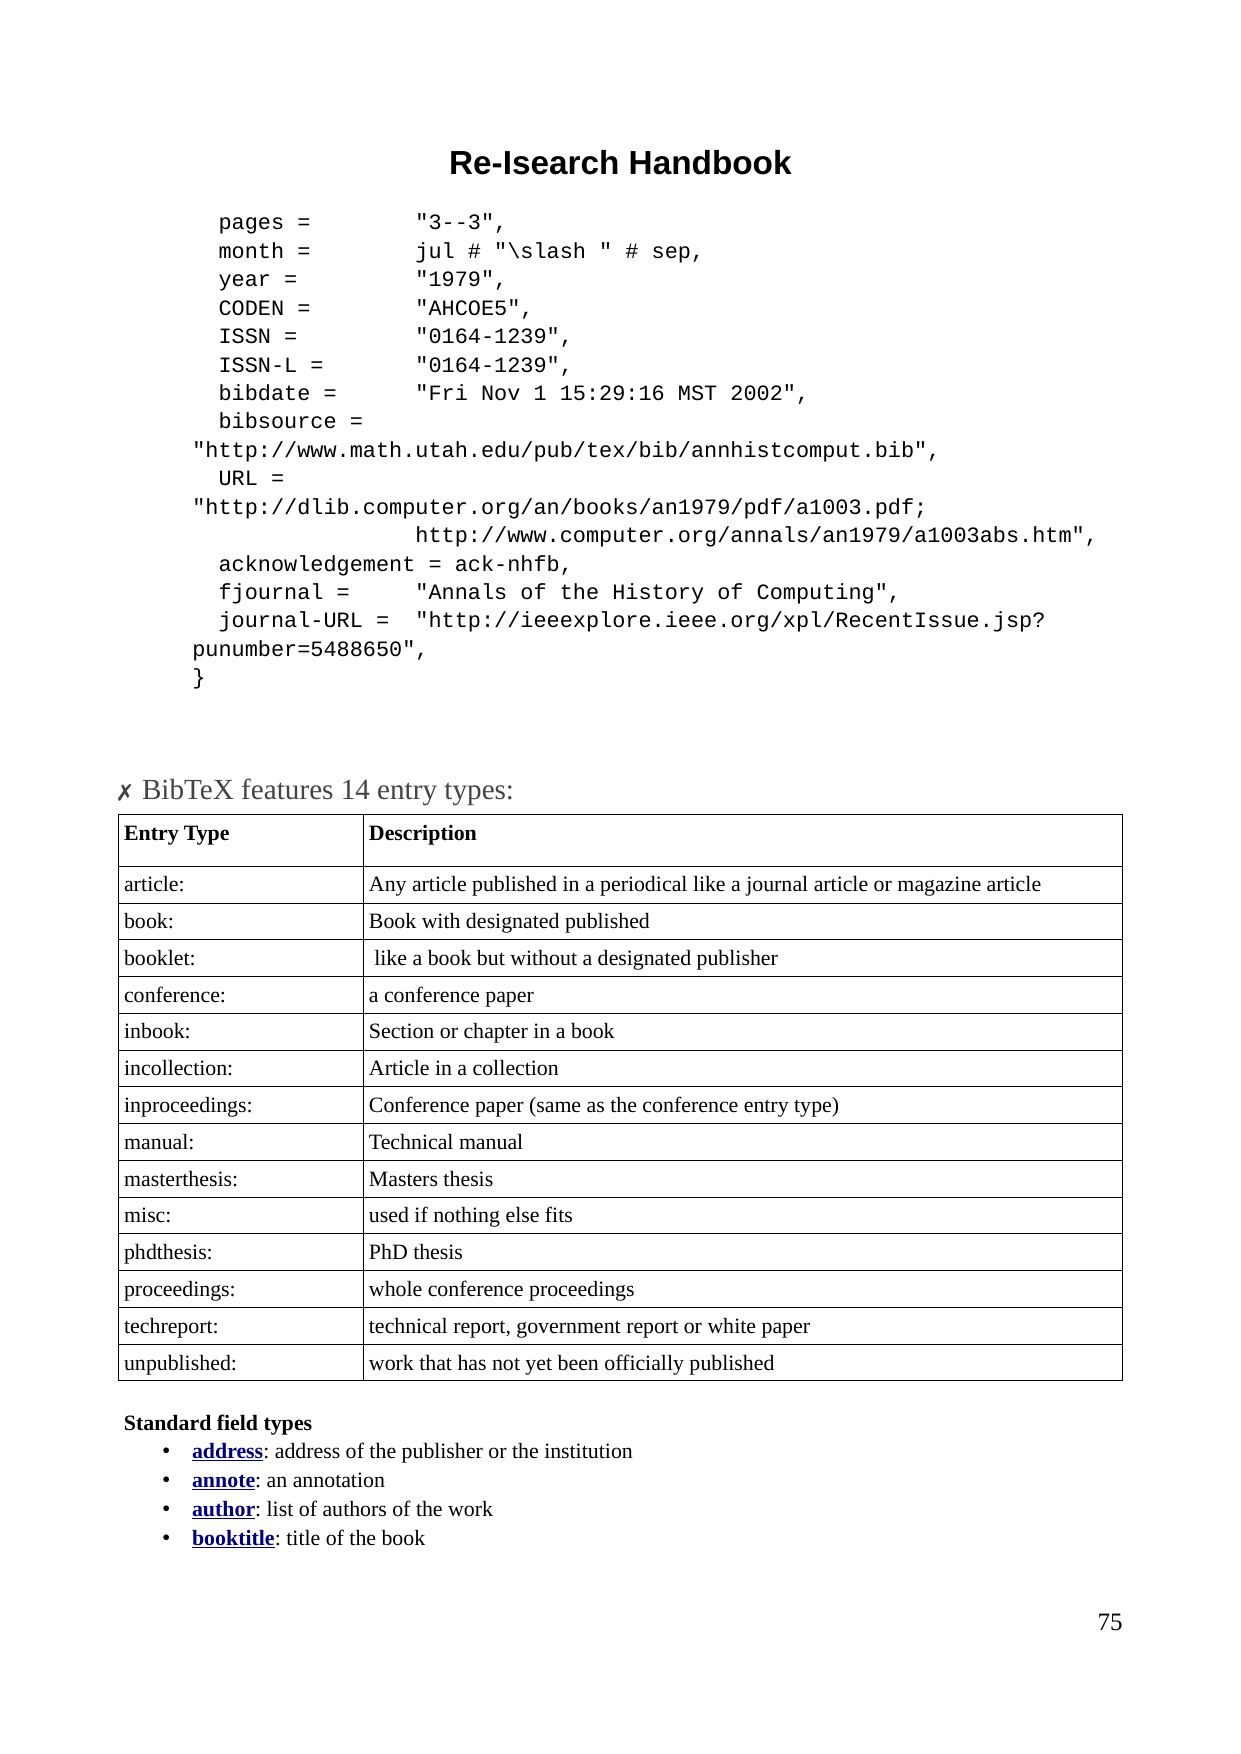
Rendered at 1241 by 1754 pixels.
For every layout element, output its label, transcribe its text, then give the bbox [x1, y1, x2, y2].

table_cell book: [119, 904, 363, 939]
table_cell whole conference proceedings [364, 1271, 1122, 1307]
list annote: an annotation [162, 1467, 1122, 1493]
table_cell Article in a collection [364, 1051, 1122, 1086]
text CODEN = "AHCOE5", [192, 297, 1122, 322]
table_cell article: [119, 867, 363, 902]
text year = "1979", [192, 268, 1122, 293]
table_cell phdthesis: [119, 1234, 363, 1270]
table_cell incollection: [119, 1051, 363, 1086]
table_cell Any article published in a periodical like a journal article or magazine article [364, 867, 1122, 902]
text ISSN-L = "0164-1239", [192, 354, 1122, 378]
text pages = "3--3", [192, 212, 1122, 236]
text bibsource = "http://www.math.utah.edu/pub/tex/bib/annhistcomput.bib", [192, 411, 1122, 464]
table_cell Technical manual [364, 1124, 1122, 1160]
text journal-URL = "http://ieeexplore.ieee.org/xpl/RecentIssue.jsp?punumber=5488650", [192, 610, 1122, 663]
text month = jul # "\slash " # sep, [192, 240, 1122, 265]
table_cell misc: [119, 1198, 363, 1233]
table_header Description [364, 815, 1122, 866]
table_cell used if nothing else fits [364, 1198, 1122, 1233]
table_cell Masters thesis [364, 1161, 1122, 1197]
table_cell inproceedings: [119, 1087, 363, 1123]
text http://www.computer.org/annals/an1979/a1003abs.htm", [192, 524, 1122, 549]
table_cell booklet: [119, 940, 363, 976]
table_cell Conference paper (same as the conference entry type) [364, 1087, 1122, 1123]
text Standard field types [118, 1409, 1122, 1435]
list address: address of the publisher or the institution [162, 1438, 1122, 1464]
text URL = "http://dlib.computer.org/an/books/an1979/pdf/a1003.pdf; [192, 467, 1122, 521]
table_cell proceedings: [119, 1271, 363, 1307]
table_cell a conference paper [364, 977, 1122, 1013]
table_cell techreport: [119, 1308, 363, 1344]
table_cell unpublished: [119, 1345, 363, 1380]
subtitle BibTeX features 14 entry types: [118, 772, 1122, 806]
table_cell inbook: [119, 1014, 363, 1049]
table_cell manual: [119, 1124, 363, 1160]
table_cell work that has not yet been officially published [364, 1345, 1122, 1380]
text ISSN = "0164-1239", [192, 325, 1122, 350]
list author: list of authors of the work [162, 1496, 1122, 1522]
text fjournal = "Annals of the History of Computing", [192, 581, 1122, 606]
list booktitle: title of the book [162, 1525, 1122, 1551]
table_cell technical report, government report or white paper [364, 1308, 1122, 1344]
table_cell conference: [119, 977, 363, 1013]
table_header Entry Type [119, 815, 363, 866]
text } [192, 667, 1122, 691]
text acknowledgement = ack-nhfb, [192, 553, 1122, 578]
table_cell like a book but without a designated publisher [364, 940, 1122, 976]
table_cell Book with designated published [364, 904, 1122, 939]
table_cell PhD thesis [364, 1234, 1122, 1270]
table_cell masterthesis: [119, 1161, 363, 1197]
table_cell Section or chapter in a book [364, 1014, 1122, 1049]
text bibdate = "Fri Nov 1 15:29:16 MST 2002", [192, 382, 1122, 407]
